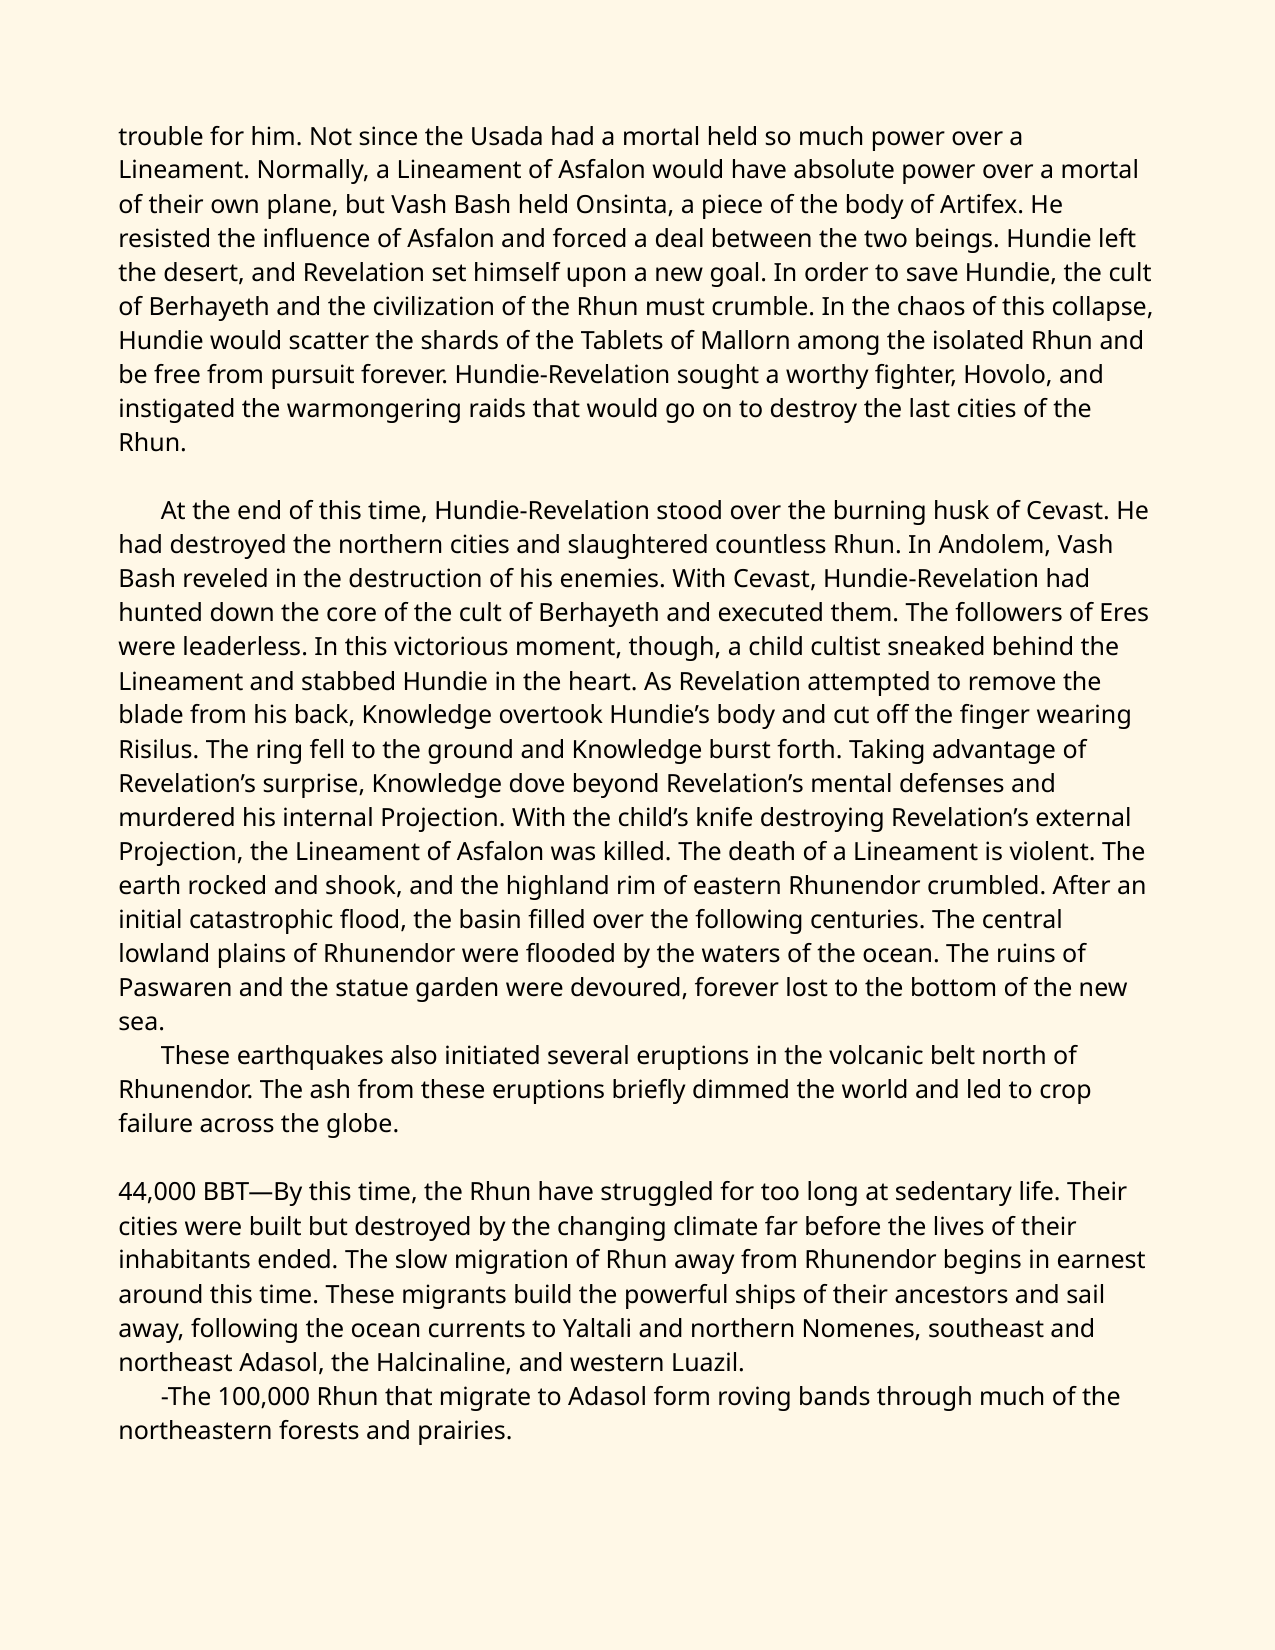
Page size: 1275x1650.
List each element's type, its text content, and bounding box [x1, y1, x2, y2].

text trouble for him. Not since the Usada had a mortal held so much power over a Lineament. Normally, a Lineament of Asfalon would have absolute power over a mortal of their own plane, but Vash Bash held Onsinta, a piece of the body of Artifex. He resisted the influence of Asfalon and forced a deal between the two beings. Hundie left the desert, and Revelation set himself upon a new goal. In order to save Hundie, the cult of Berhayeth and the civilization of the Rhun must crumble. In the chaos of this collapse, Hundie would scatter the shards of the Tablets of Mallorn among the isolated Rhun and be free from pursuit forever. Hundie-Revelation sought a worthy fighter, Hovolo, and instigated the warmongering raids that would go on to destroy the last cities of the Rhun. [118, 118, 1157, 459]
text 44,000 BBT—By this time, the Rhun have struggled for too long at sedentary life. Their cities were built but destroyed by the changing climate far before the lives of their inhabitants ended. The slow migration of Rhun away from Rhunendor begins in earnest around this time. These migrants build the powerful ships of their ancestors and sail away, following the ocean currents to Yaltali and northern Nomenes, southeast and northeast Adasol, the Halcinaline, and western Luazil. [118, 1174, 1157, 1378]
text These earthquakes also initiated several eruptions in the volcanic belt north of Rhunendor. The ash from these eruptions briefly dimmed the world and led to crop failure across the globe. [118, 1038, 1157, 1140]
text At the end of this time, Hundie-Revelation stood over the burning husk of Cevast. He had destroyed the northern cities and slaughtered countless Rhun. In Andolem, Vash Bash reveled in the destruction of his enemies. With Cevast, Hundie-Revelation had hunted down the core of the cult of Berhayeth and executed them. The followers of Eres were leaderless. In this victorious moment, though, a child cultist sneaked behind the Lineament and stabbed Hundie in the heart. As Revelation attempted to remove the blade from his back, Knowledge overtook Hundie’s body and cut off the finger wearing Risilus. The ring fell to the ground and Knowledge burst forth. Taking advantage of Revelation’s surprise, Knowledge dove beyond Revelation’s mental defenses and murdered his internal Projection. With the child’s knife destroying Revelation’s external Projection, the Lineament of Asfalon was killed. The death of a Lineament is violent. The earth rocked and shook, and the highland rim of eastern Rhunendor crumbled. After an initial catastrophic flood, the basin filled over the following centuries. The central lowland plains of Rhunendor were flooded by the waters of the ocean. The ruins of Paswaren and the statue garden were devoured, forever lost to the bottom of the new sea. [118, 493, 1157, 1038]
text -The 100,000 Rhun that migrate to Adasol form roving bands through much of the northeastern forests and prairies. [118, 1378, 1157, 1447]
